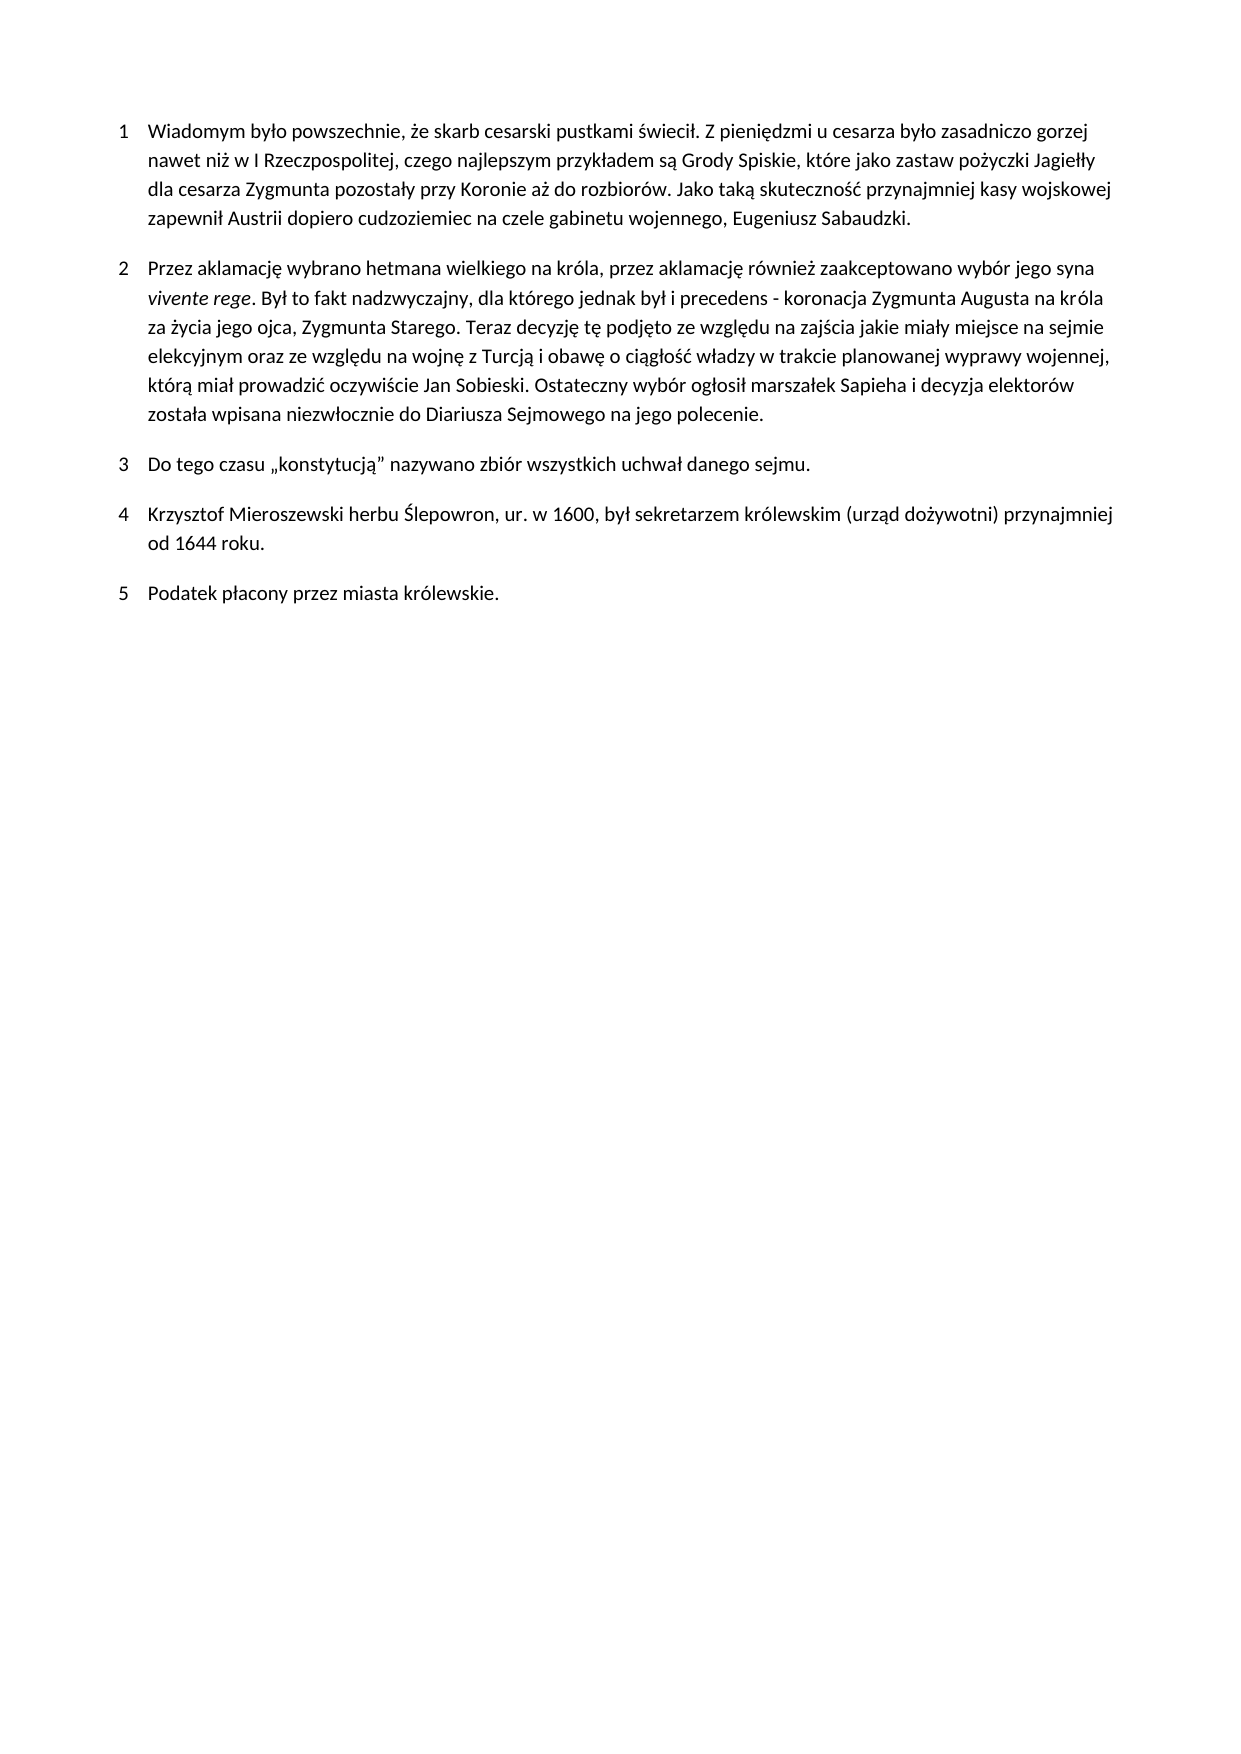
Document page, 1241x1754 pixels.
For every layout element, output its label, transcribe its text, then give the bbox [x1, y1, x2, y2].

text Krzysztof Mieroszewski herbu Ślepowron, ur. w 1600, był sekretarzem królewskim (urząd dożywotni) przynajmniej od 1644 roku. [118, 501, 1122, 556]
text Podatek płacony przez miasta królewskie. [118, 581, 1122, 606]
text Wiadomym było powszechnie, że skarb cesarski pustkami świecił. Z pieniędzmi u cesarza było zasadniczo gorzej nawet niż w I Rzeczpospolitej, czego najlepszym przykładem są Grody Spiskie, które jako zastaw pożyczki Jagiełły dla cesarza Zygmunta pozostały przy Koronie aż do rozbiorów. Jako taką skuteczność przynajmniej kasy wojskowej zapewnił Austrii dopiero cudzoziemiec na czele gabinetu wojennego, Eugeniusz Sabaudzki. [118, 118, 1122, 231]
text Do tego czasu „konstytucją” nazywano zbiór wszystkich uchwał danego sejmu. [118, 451, 1122, 477]
text Przez aklamację wybrano hetmana wielkiego na króla, przez aklamację również zaakceptowano wybór jego syna vivente rege. Był to fakt nadzwyczajny, dla którego jednak był i precedens - koronacja Zygmunta Augusta na króla za życia jego ojca, Zygmunta Starego. Teraz decyzję tę podjęto ze względu na zajścia jakie miały miejsce na sejmie elekcyjnym oraz ze względu na wojnę z Turcją i obawę o ciągłość władzy w trakcie planowanej wyprawy wojennej, którą miał prowadzić oczywiście Jan Sobieski. Ostateczny wybór ogłosił marszałek Sapieha i decyzja elektorów została wpisana niezwłocznie do Diariusza Sejmowego na jego polecenie. [118, 256, 1122, 427]
